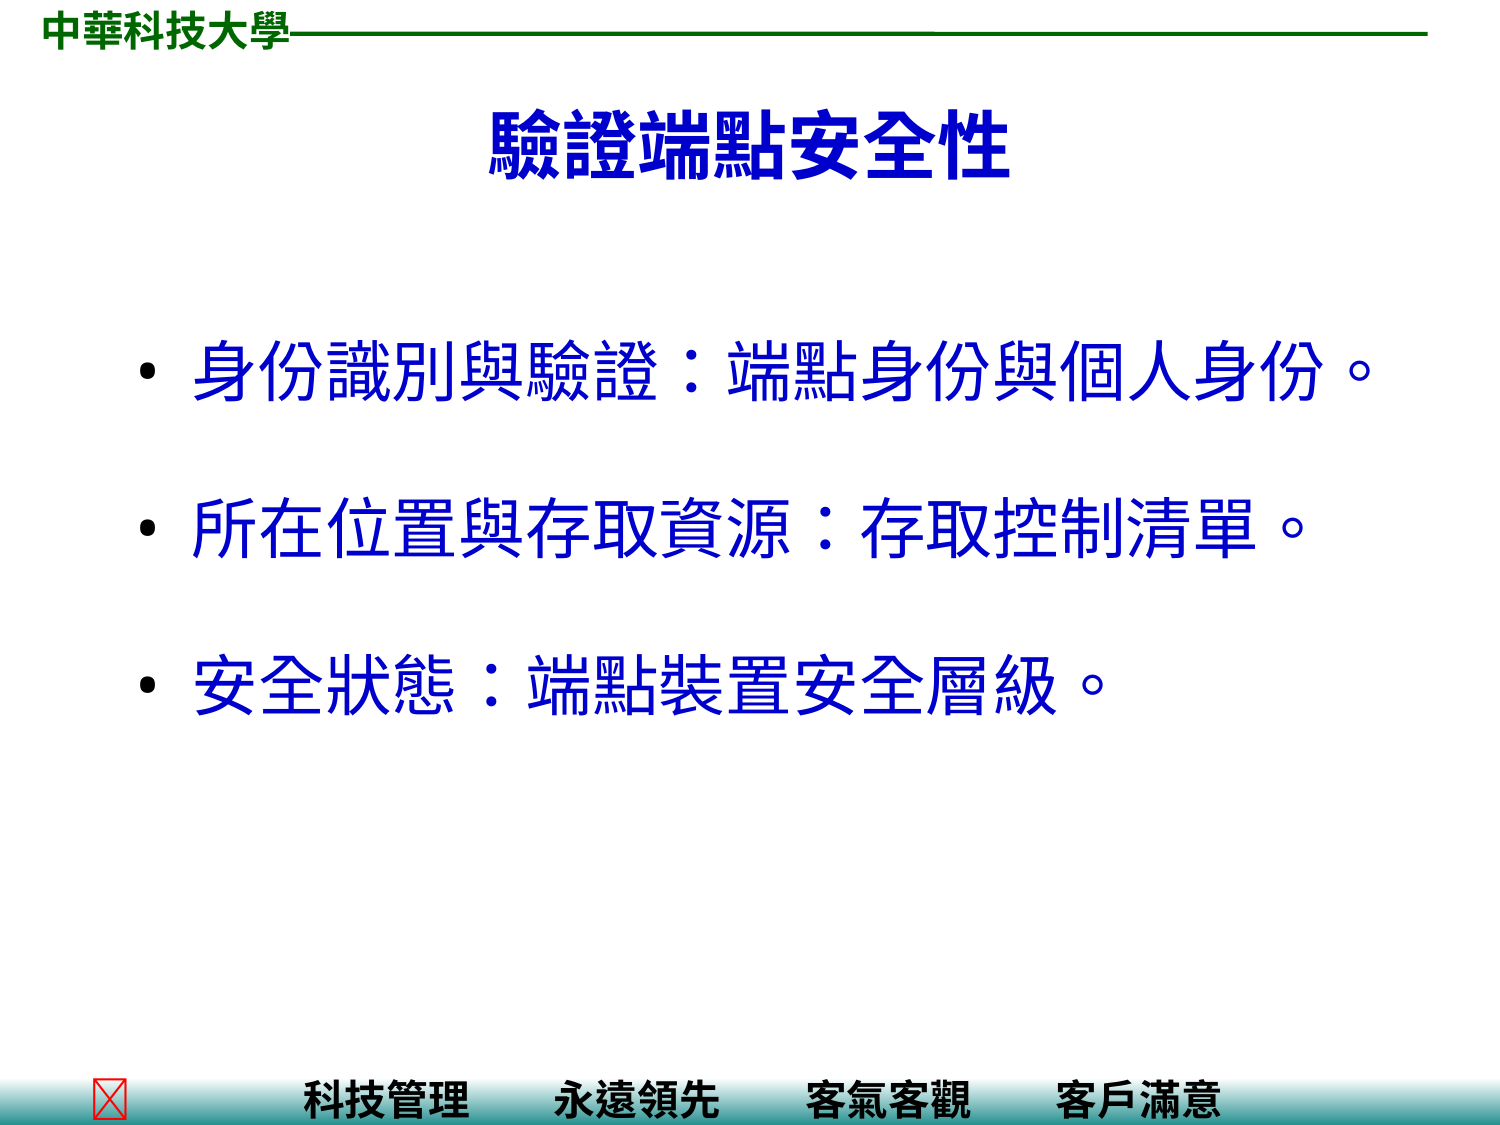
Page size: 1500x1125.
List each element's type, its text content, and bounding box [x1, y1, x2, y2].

list 身份識別與驗證：端點身份與個人身份。 所在位置與存取資源：存取控制清單。 安全狀態：端點裝置安全層級。 [120, 262, 1408, 1005]
title 驗證端點安全性 [75, 50, 1426, 238]
